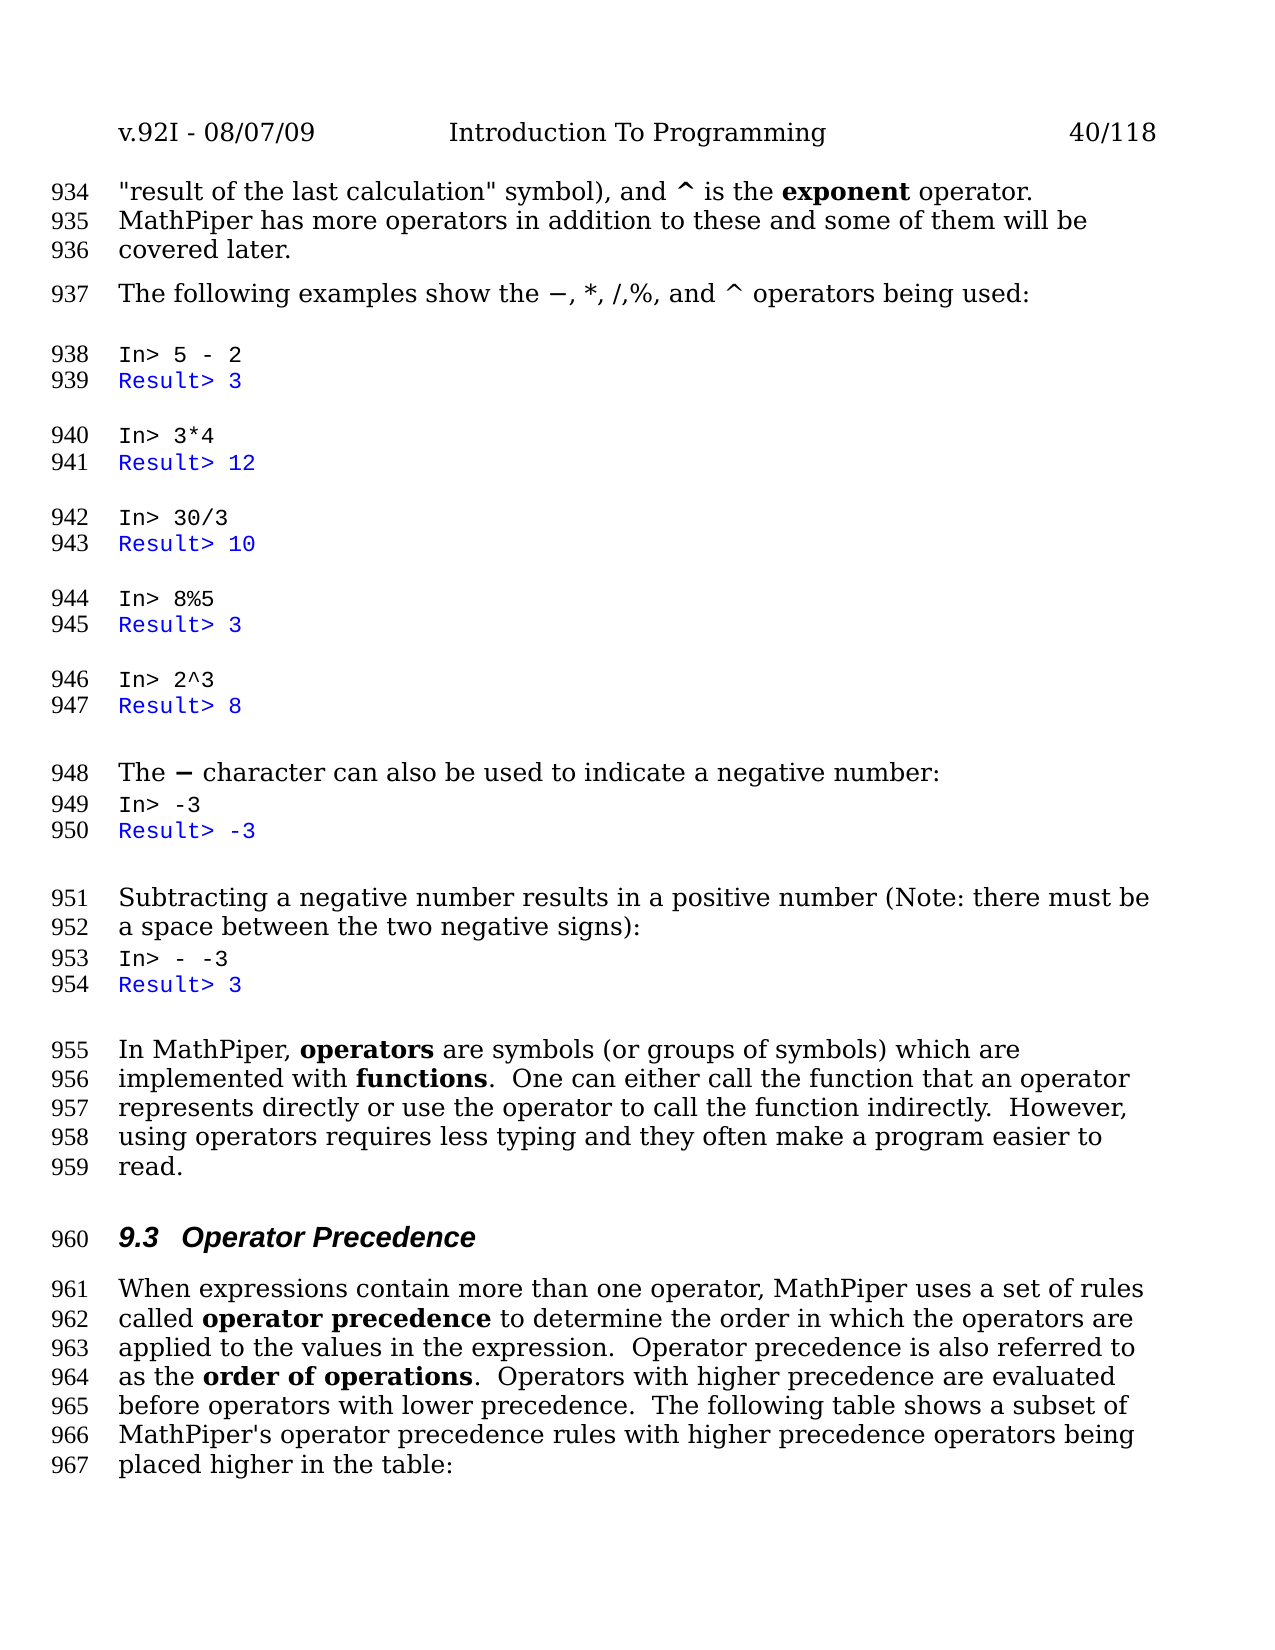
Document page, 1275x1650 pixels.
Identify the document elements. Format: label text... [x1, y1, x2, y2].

subtitle Operator Precedence [118, 1220, 1157, 1253]
text "result of the last calculation" symbol), and ^ is the exponent operator. MathPiper has more operators in addition to these and some of them will be covered later. [118, 177, 1157, 264]
text The − character can also be used to indicate a negative number: [118, 758, 1157, 787]
text The following examples show the −, *, /,%, and ^ operators being used: [118, 279, 1157, 309]
text When expressions contain more than one operator, MathPiper uses a set of rules called operator precedence to determine the order in which the operators are applied to the values in the expression. Operator precedence is also referred to as the order of operations. Operators with higher precedence are evaluated before operators with lower precedence. The following table shows a subset of MathPiper's operator precedence rules with higher precedence operators being placed higher in the table: [118, 1274, 1157, 1479]
text In> - -3 [118, 948, 1157, 974]
text In> -3 [118, 793, 1157, 819]
text Result> -3 [118, 819, 1157, 845]
text Result> 3 [118, 370, 1157, 396]
text In MathPiper, operators are symbols (or groups of symbols) which are implemented with functions. One can either call the function that an operator represents directly or use the operator to call the function indirectly. However, using operators requires less typing and they often make a program easier to read. [118, 1034, 1157, 1181]
text In> 5 - 2 [118, 344, 1157, 370]
text In> 30/3 [118, 506, 1157, 532]
text In> 3*4 [118, 425, 1157, 451]
text In> 2^3 [118, 668, 1157, 694]
text Result> 10 [118, 532, 1157, 558]
text Result> 3 [118, 974, 1157, 1000]
text Result> 3 [118, 613, 1157, 639]
text In> 8%5 [118, 587, 1157, 613]
text Subtracting a negative number results in a positive number (Note: there must be a space between the two negative signs): [118, 883, 1157, 942]
text Result> 12 [118, 451, 1157, 477]
text Result> 8 [118, 694, 1157, 720]
